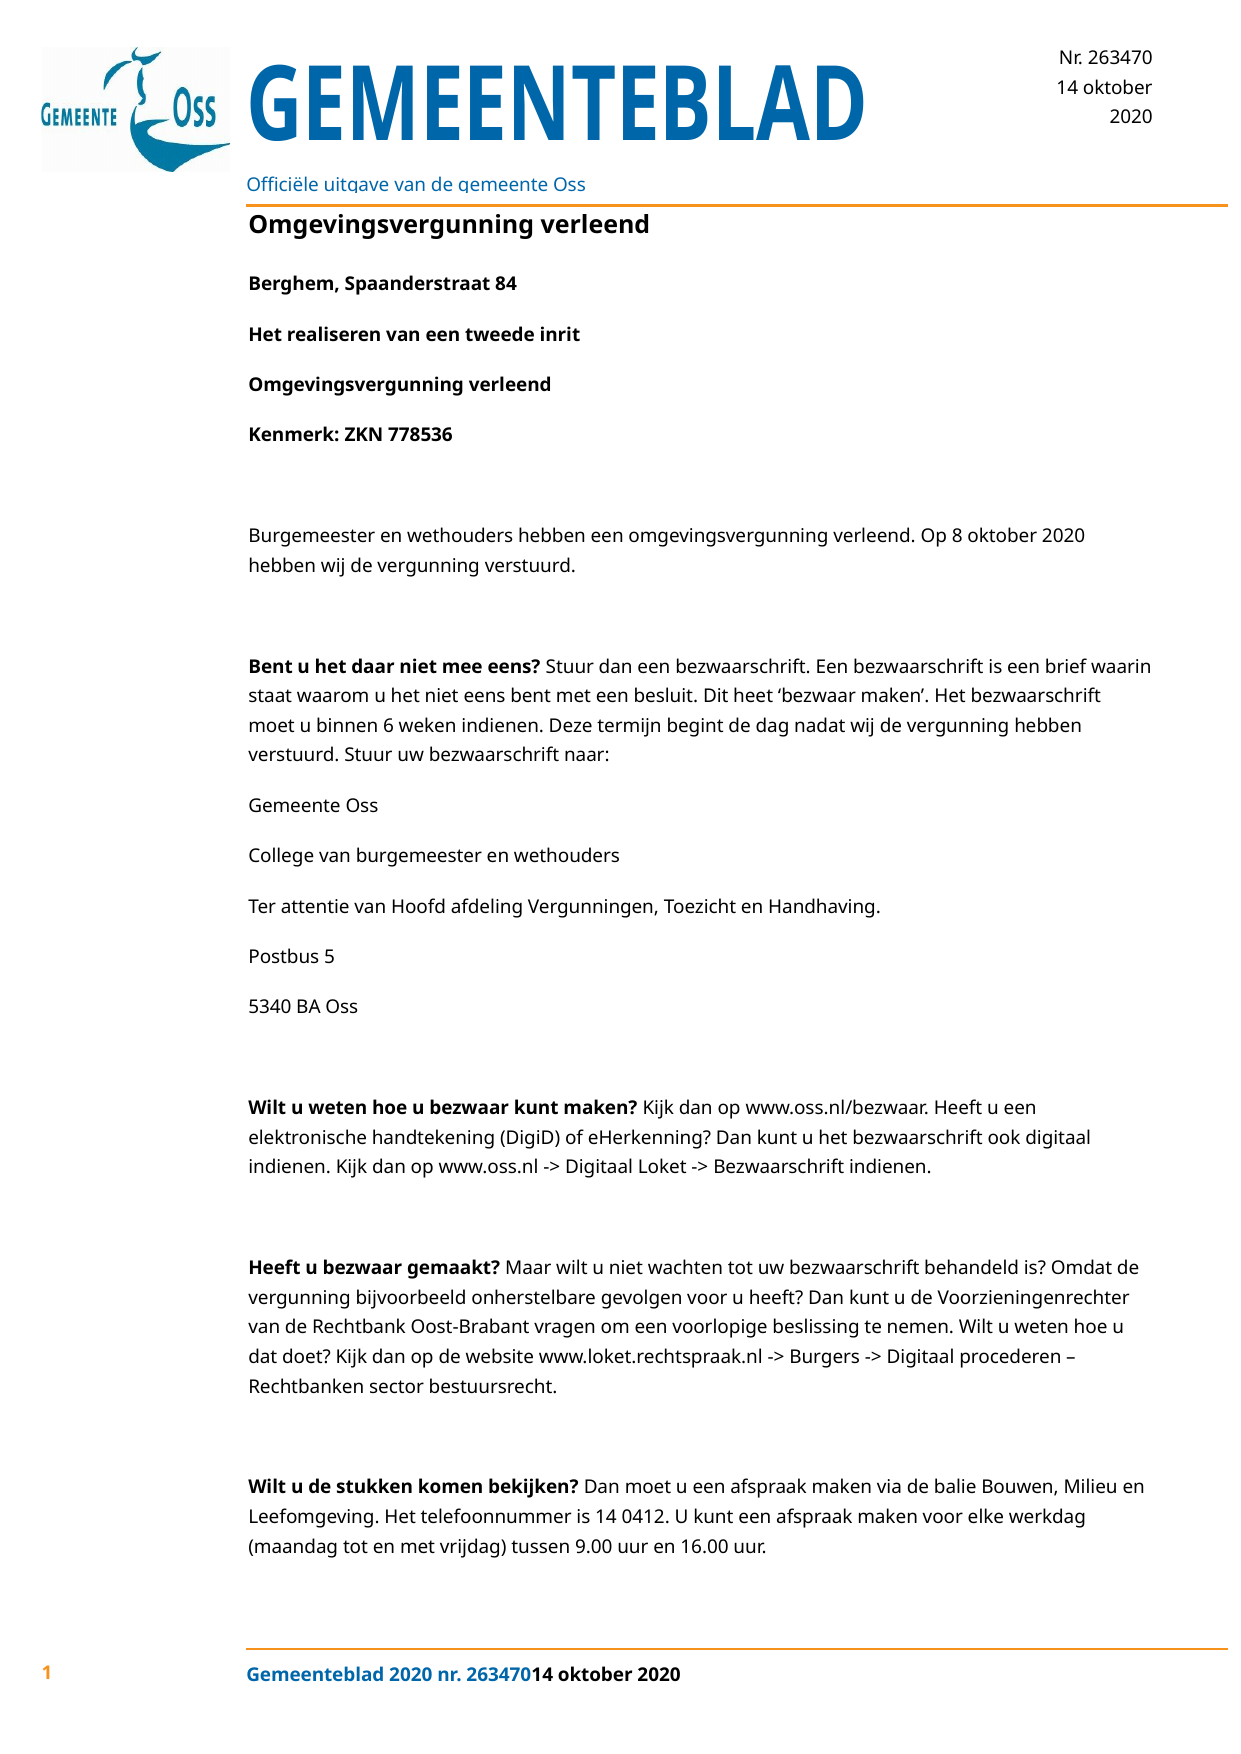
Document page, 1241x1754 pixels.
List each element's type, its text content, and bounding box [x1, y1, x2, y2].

text 5340 BA Oss [248, 994, 1152, 1019]
text Wilt u de stukken komen bekijken? Dan moet u een afspraak maken via de balie Bouwen, Milieu en Leefomgeving. Het telefoonnummer is 14 0412. U kunt een afspraak maken voor elke werkdag (maandag tot en met vrijdag) tussen 9.00 uur en 16.00 uur. [248, 1474, 1152, 1558]
text Berghem, Spaanderstraat 84 [248, 270, 1152, 296]
text Het realiseren van een tweede inrit [248, 321, 1152, 346]
text Wilt u weten hoe u bezwaar kunt maken? Kijk dan op www.oss.nl/bezwaar. Heeft u een elektronische handtekening (DigiD) of eHerkenning? Dan kunt u het bezwaarschrift ook digitaal indienen. Kijk dan op www.oss.nl -> Digitaal Loket -> Bezwaarschrift indienen. [248, 1094, 1152, 1179]
text College van burgemeester en wethouders [248, 842, 1152, 868]
text Ter attentie van Hoofd afdeling Vergunningen, Toezicht en Handhaving. [248, 893, 1152, 918]
text Omgevingsvergunning verleend [248, 371, 1152, 397]
text Gemeente Oss [248, 792, 1152, 818]
picture [41, 47, 231, 172]
text Burgemeester en wethouders hebben een omgevingsvergunning verleend. Op 8 oktober 2020 hebben wij de vergunning verstuurd. [248, 522, 1152, 578]
text Bent u het daar niet mee eens? Stuur dan een bezwaarschrift. Een bezwaarschrift is een brief waarin staat waarom u het niet eens bent met een besluit. Dit heet ‘bezwaar maken’. Het bezwaarschrift moet u binnen 6 weken indienen. Deze termijn begint de dag nadat wij de vergunning hebben verstuurd. Stuur uw bezwaarschrift naar: [248, 653, 1152, 767]
text Kenmerk: ZKN 778536 [248, 422, 1152, 447]
text Heeft u bezwaar gemaakt? Maar wilt u niet wachten tot uw bezwaarschrift behandeld is? Omdat de vergunning bijvoorbeeld onherstelbare gevolgen voor u heeft? Dan kunt u de Voorzieningenrechter van de Rechtbank Oost-Brabant vragen om een voorlopige beslissing te nemen. Wilt u weten hoe u dat doet? Kijk dan op de website www.loket.rechtspraak.nl -> Burgers -> Digitaal procederen – Rechtbanken sector bestuursrecht. [248, 1254, 1152, 1398]
text Postbus 5 [248, 943, 1152, 969]
text Omgevingsvergunning verleend [248, 207, 1152, 241]
